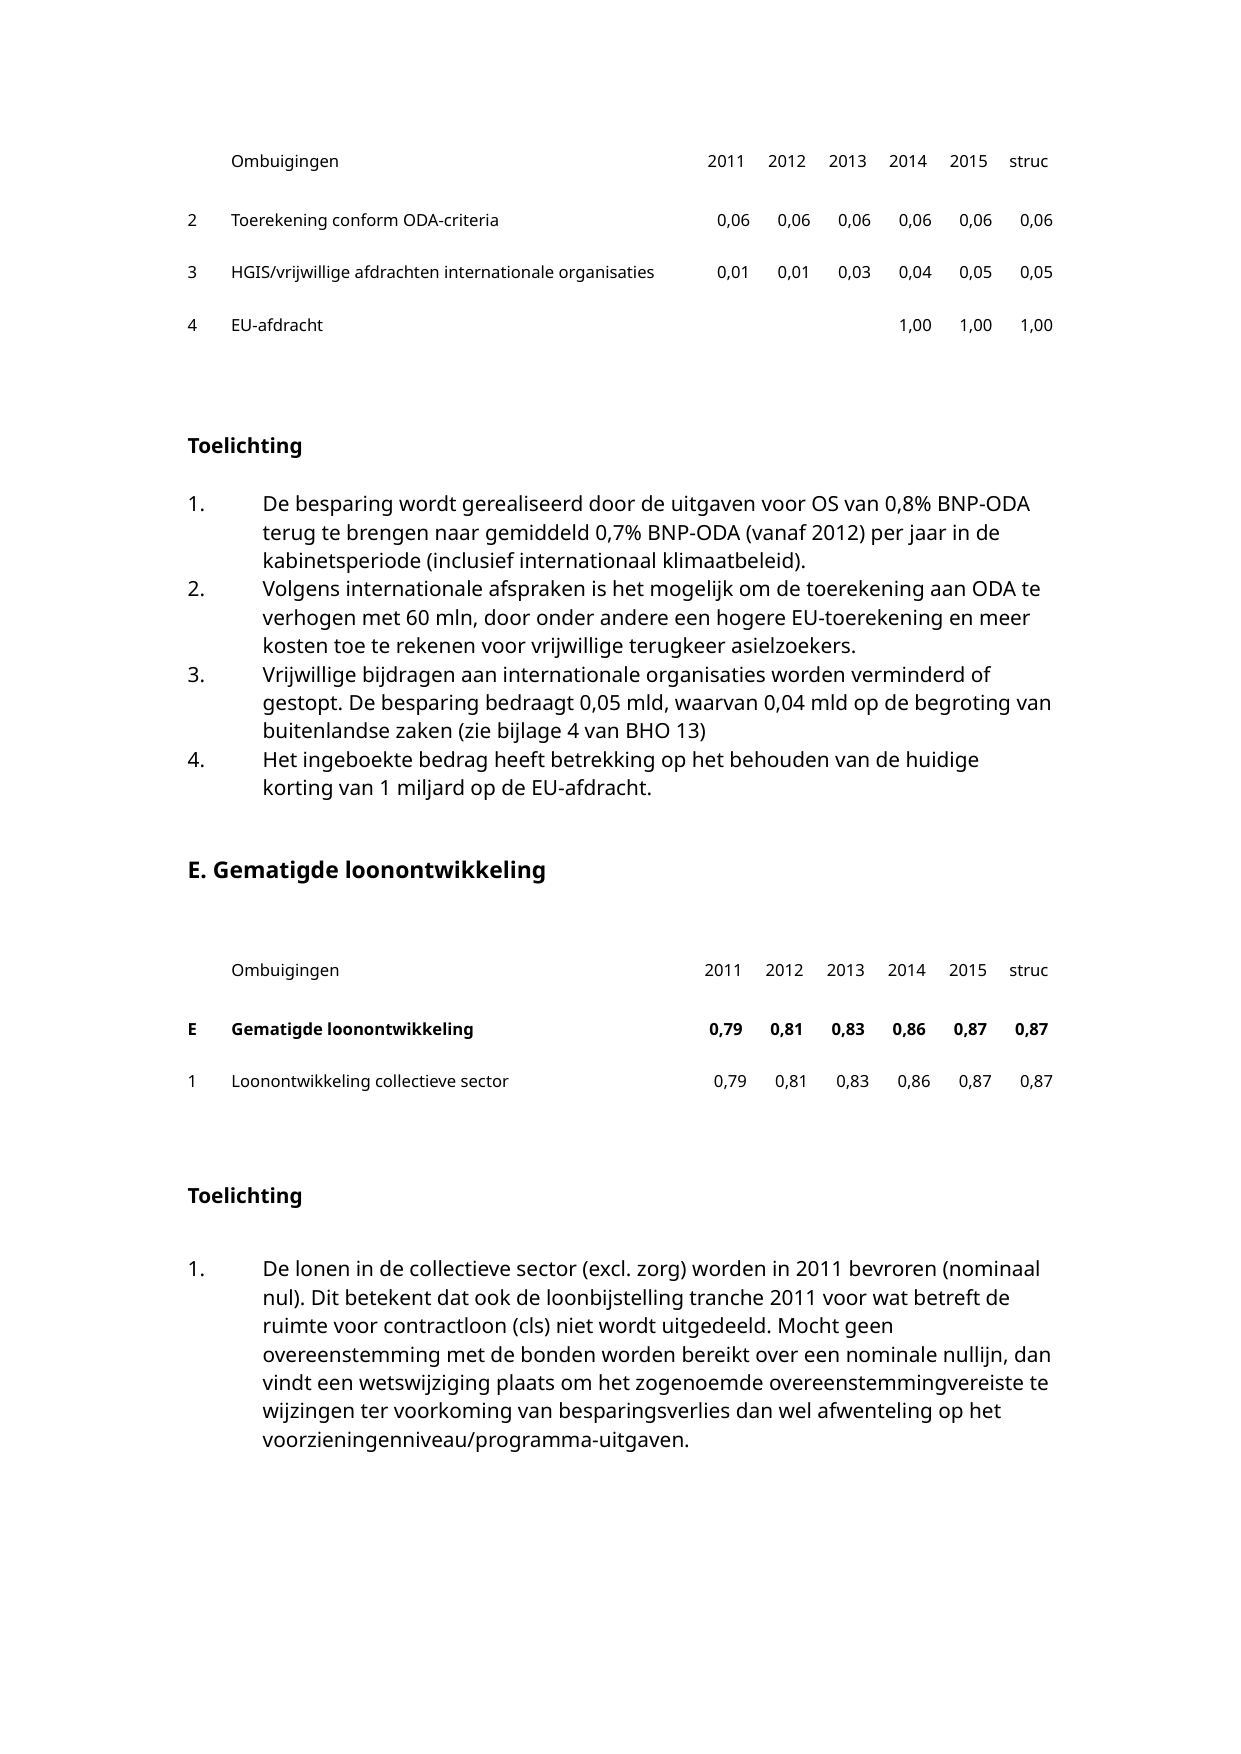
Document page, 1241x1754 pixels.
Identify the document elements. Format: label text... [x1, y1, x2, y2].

table_cell Toerekening conform ODA-criteria [231, 209, 689, 261]
table_cell 0,81 [747, 1017, 808, 1070]
table_header 2015 [930, 959, 991, 1017]
table_cell [810, 314, 871, 372]
table_cell 0,06 [689, 209, 750, 261]
table_cell 1,00 [871, 314, 931, 372]
table_cell 2 [188, 209, 231, 261]
list De lonen in de collectieve sector (excl. zorg) worden in 2011 bevroren (nominaal nul). Dit betekent dat ook de loonbijstelling tranche 2011 voor wat betreft de ruimte voor contractloon (cls) niet wordt uitgedeeld. Mocht geen overeenstemming met de bonden worden bereikt over een nominale nullijn, dan vindt een wetswijziging plaats om het zogenoemde overeenstemmingvereiste te wijzingen ter voorkoming van besparingsverlies dan wel afwenteling op het voorzieningenniveau/programma-uitgaven. [187, 1254, 1053, 1453]
list Volgens internationale afspraken is het mogelijk om de toerekening aan ODA te verhogen met 60 mln, door onder andere een hogere EU-toerekening en meer kosten toe te rekenen voor vrijwillige terugkeer asielzoekers. [187, 574, 1053, 660]
table_header struc [991, 959, 1053, 1017]
table_cell 0,79 [686, 1070, 747, 1122]
table_header 2011 [686, 959, 747, 1017]
table_cell 1 [188, 1070, 231, 1122]
table_cell 0,05 [931, 261, 992, 314]
list Vrijwillige bijdragen aan internationale organisaties worden verminderd of gestopt. De besparing bedraagt 0,05 mld, waarvan 0,04 mld op de begroting van buitenlandse zaken (zie bijlage 4 van BHO 13) [187, 660, 1053, 745]
table_cell 0,83 [808, 1017, 869, 1070]
table_cell 0,79 [686, 1017, 747, 1070]
list Het ingeboekte bedrag heeft betrekking op het behouden van de huidige korting van 1 miljard op de EU-afdracht. [187, 745, 1053, 802]
table_header 2013 [810, 150, 871, 208]
table_header [188, 959, 231, 1017]
table_cell 0,06 [750, 209, 810, 261]
table_cell 0,81 [747, 1070, 808, 1122]
table_cell [689, 314, 750, 372]
table_cell 1,00 [992, 314, 1053, 372]
table_header 2012 [747, 959, 808, 1017]
table_cell 0,83 [808, 1070, 869, 1122]
table_cell [750, 314, 810, 372]
table_cell 0,06 [931, 209, 992, 261]
table_cell 0,87 [991, 1017, 1053, 1070]
table_header 2015 [931, 150, 992, 208]
table_cell EU-afdracht [231, 314, 689, 372]
table_header 2011 [689, 150, 750, 208]
table_header 2012 [750, 150, 810, 208]
list De besparing wordt gerealiseerd door de uitgaven voor OS van 0,8% BNP-ODA terug te brengen naar gemiddeld 0,7% BNP-ODA (vanaf 2012) per jaar in de kabinetsperiode (inclusief internationaal klimaatbeleid). [187, 489, 1053, 574]
table_header 2014 [869, 959, 930, 1017]
table_header 2013 [808, 959, 869, 1017]
table_cell 0,86 [869, 1070, 930, 1122]
table_cell 0,87 [930, 1017, 991, 1070]
table_cell 1,00 [931, 314, 992, 372]
table_header struc [992, 150, 1053, 208]
table_cell HGIS/vrijwillige afdrachten internationale organisaties [231, 261, 689, 314]
table_cell 0,03 [810, 261, 871, 314]
table_cell 0,06 [810, 209, 871, 261]
text Toelichting [187, 1181, 1053, 1209]
table_cell Gematigde loonontwikkeling [231, 1017, 686, 1070]
text Toelichting [187, 431, 1053, 459]
table_header Ombuigingen [231, 959, 686, 1017]
table_cell 0,87 [991, 1070, 1053, 1122]
table_cell E [188, 1017, 231, 1070]
table_cell 0,01 [750, 261, 810, 314]
table_cell 0,05 [992, 261, 1053, 314]
table_cell 0,06 [871, 209, 931, 261]
table_cell 4 [188, 314, 231, 372]
table_cell 3 [188, 261, 231, 314]
table_cell 0,87 [930, 1070, 991, 1122]
table_cell Loonontwikkeling collectieve sector [231, 1070, 686, 1122]
table_header Ombuigingen [231, 150, 689, 208]
subtitle E. Gematigde loonontwikkeling [187, 854, 1053, 886]
table_cell 0,86 [869, 1017, 930, 1070]
table_cell 0,01 [689, 261, 750, 314]
table_header [188, 150, 231, 208]
table_cell 0,04 [871, 261, 931, 314]
table_header 2014 [871, 150, 931, 208]
table_cell 0,06 [992, 209, 1053, 261]
